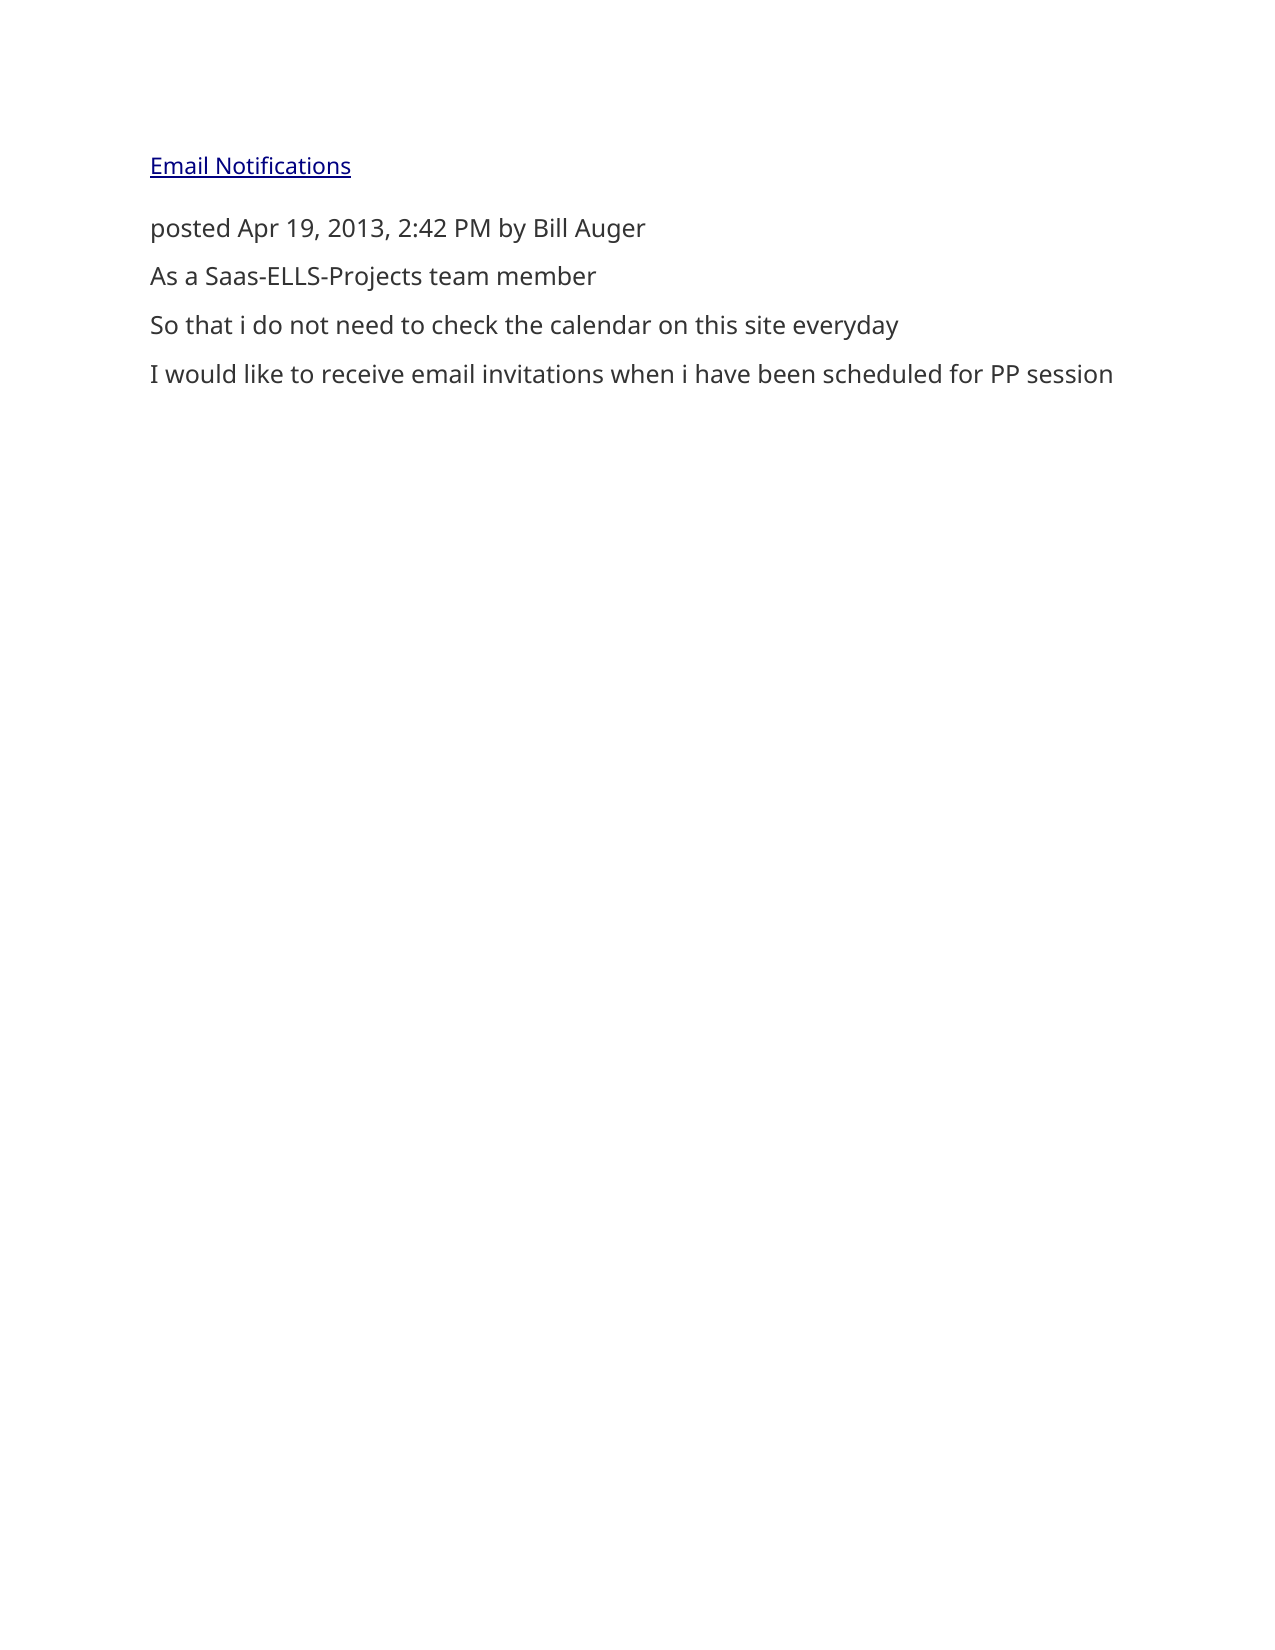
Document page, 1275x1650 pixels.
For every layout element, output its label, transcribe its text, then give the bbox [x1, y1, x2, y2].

text I would like to receive email invitations when i have been scheduled for PP session [150, 356, 1125, 390]
subtitle Email Notifications [150, 150, 1125, 181]
text So that i do not need to check the calendar on this site everyday [150, 308, 1125, 342]
text posted Apr 19, 2013, 2:42 PM by Bill Auger [150, 210, 1125, 244]
text As a Saas-ELLS-Projects team member [150, 259, 1125, 293]
